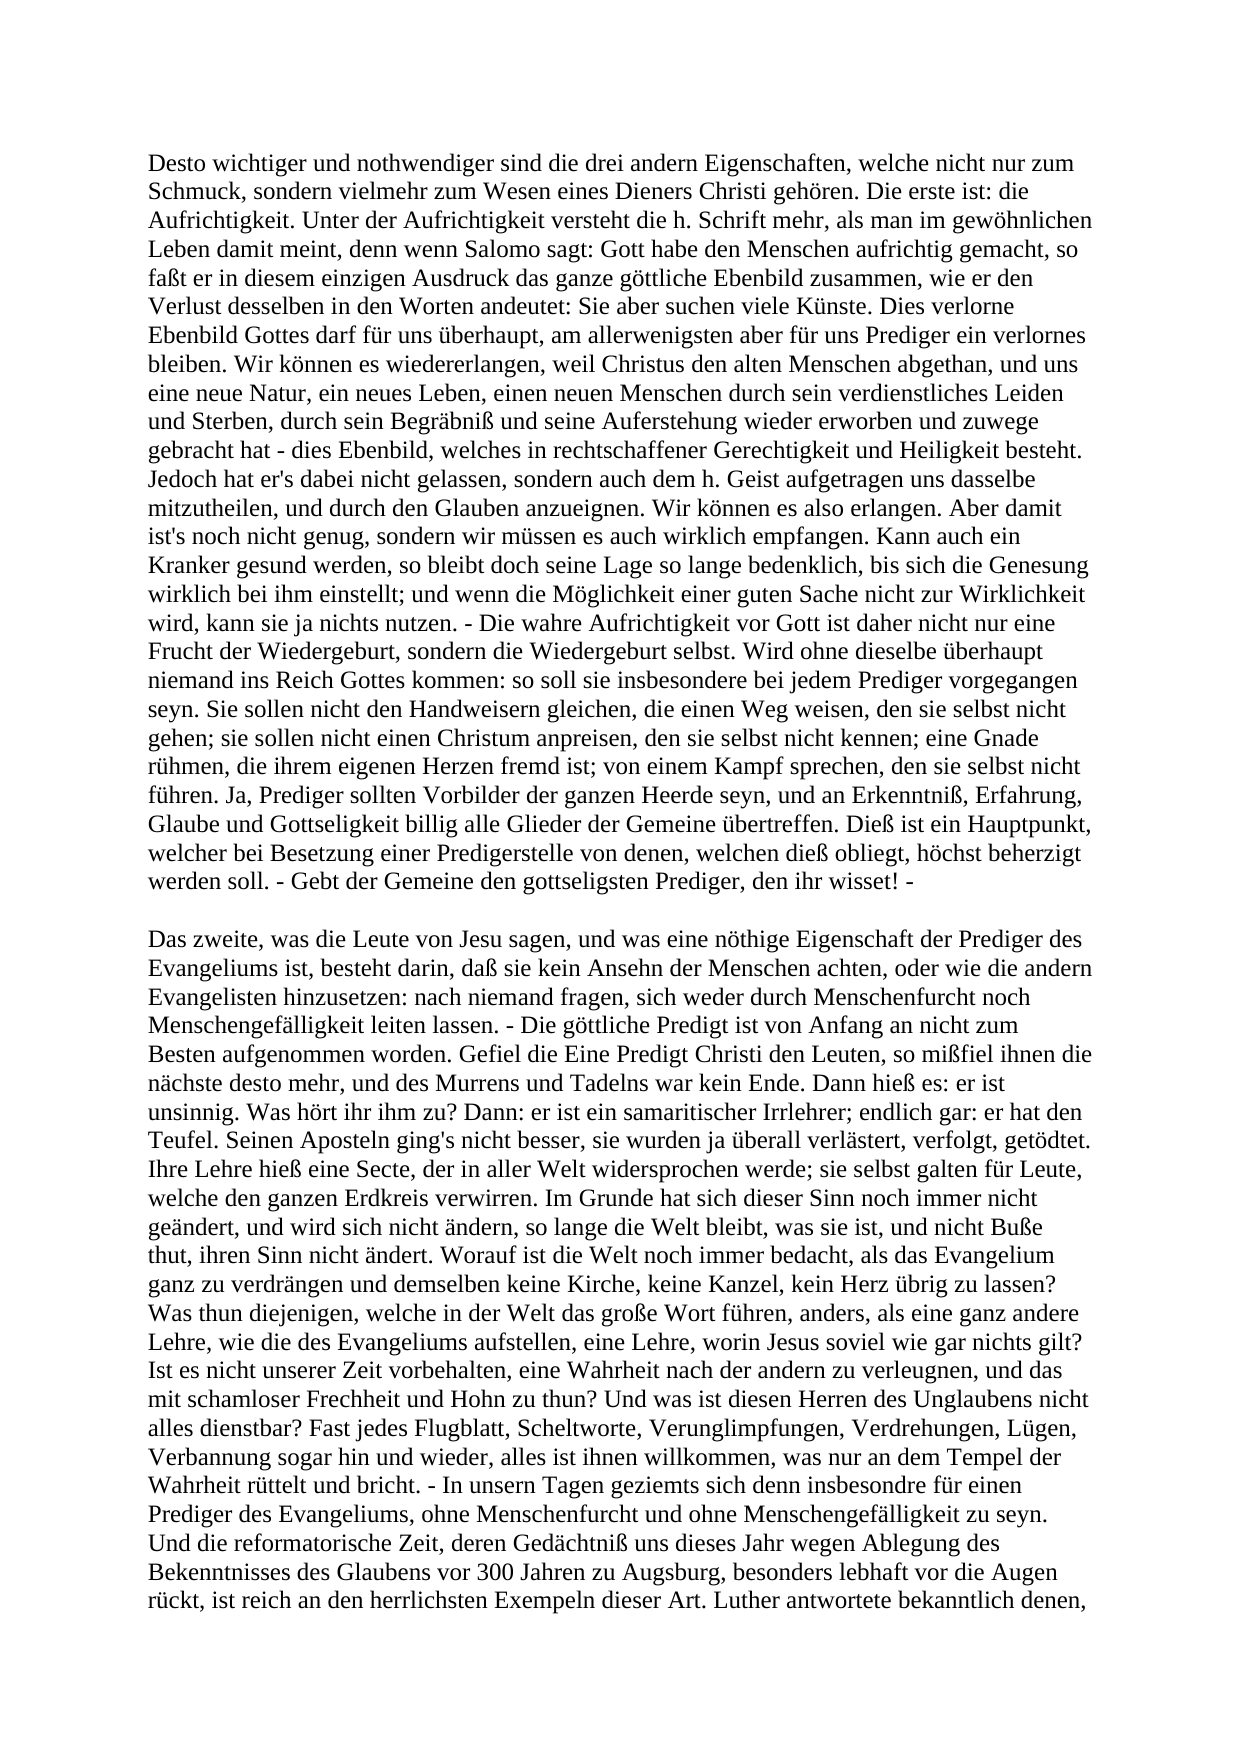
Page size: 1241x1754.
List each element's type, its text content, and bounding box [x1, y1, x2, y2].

text Desto wichtiger und nothwendiger sind die drei andern Eigenschaften, welche nicht nur zum Schmuck, sondern vielmehr zum Wesen eines Dieners Christi gehören. Die erste ist: die Aufrichtigkeit. Unter der Aufrichtigkeit versteht die h. Schrift mehr, als man im gewöhnlichen Leben damit meint, denn wenn Salomo sagt: Gott habe den Menschen aufrichtig gemacht, so faßt er in diesem einzigen Ausdruck das ganze göttliche Ebenbild zusammen, wie er den Verlust desselben in den Worten andeutet: Sie aber suchen viele Künste. Dies verlorne Ebenbild Gottes darf für uns überhaupt, am allerwenigsten aber für uns Prediger ein verlornes bleiben. Wir können es wiedererlangen, weil Christus den alten Menschen abgethan, und uns eine neue Natur, ein neues Leben, einen neuen Menschen durch sein verdienstliches Leiden und Sterben, durch sein Begräbniß und seine Auferstehung wieder erworben und zuwege gebracht hat - dies Ebenbild, welches in rechtschaffener Gerechtigkeit und Heiligkeit besteht. Jedoch hat er's dabei nicht gelassen, sondern auch dem h. Geist aufgetragen uns dasselbe mitzutheilen, und durch den Glauben anzueignen. Wir können es also erlangen. Aber damit ist's noch nicht genug, sondern wir müssen es auch wirklich empfangen. Kann auch ein Kranker gesund werden, so bleibt doch seine Lage so lange bedenklich, bis sich die Genesung wirklich bei ihm einstellt; und wenn die Möglichkeit einer guten Sache nicht zur Wirklichkeit wird, kann sie ja nichts nutzen. - Die wahre Aufrichtigkeit vor Gott ist daher nicht nur eine Frucht der Wiedergeburt, sondern die Wiedergeburt selbst. Wird ohne dieselbe überhaupt niemand ins Reich Gottes kommen: so soll sie insbesondere bei jedem Prediger vorgegangen seyn. Sie sollen nicht den Handweisern gleichen, die einen Weg weisen, den sie selbst nicht gehen; sie sollen nicht einen Christum anpreisen, den sie selbst nicht kennen; eine Gnade rühmen, die ihrem eigenen Herzen fremd ist; von einem Kampf sprechen, den sie selbst nicht führen. Ja, Prediger sollten Vorbilder der ganzen Heerde seyn, und an Erkenntniß, Erfahrung, Glaube und Gottseligkeit billig alle Glieder der Gemeine übertreffen. Dieß ist ein Hauptpunkt, welcher bei Besetzung einer Predigerstelle von denen, welchen dieß obliegt, höchst beherzigt werden soll. - Gebt der Gemeine den gottseligsten Prediger, den ihr wisset! - [148, 148, 1093, 895]
text Das zweite, was die Leute von Jesu sagen, und was eine nöthige Eigenschaft der Prediger des Evangeliums ist, besteht darin, daß sie kein Ansehn der Menschen achten, oder wie die andern Evangelisten hinzusetzen: nach niemand fragen, sich weder durch Menschenfurcht noch Menschengefälligkeit leiten lassen. - Die göttliche Predigt ist von Anfang an nicht zum Besten aufgenommen worden. Gefiel die Eine Predigt Christi den Leuten, so mißfiel ihnen die nächste desto mehr, und des Murrens und Tadelns war kein Ende. Dann hieß es: er ist unsinnig. Was hört ihr ihm zu? Dann: er ist ein samaritischer Irrlehrer; endlich gar: er hat den Teufel. Seinen Aposteln ging's nicht besser, sie wurden ja überall verlästert, verfolgt, getödtet. Ihre Lehre hieß eine Secte, der in aller Welt widersprochen werde; sie selbst galten für Leute, welche den ganzen Erdkreis verwirren. Im Grunde hat sich dieser Sinn noch immer nicht geändert, und wird sich nicht ändern, so lange die Welt bleibt, was sie ist, und nicht Buße thut, ihren Sinn nicht ändert. Worauf ist die Welt noch immer bedacht, als das Evangelium ganz zu verdrängen und demselben keine Kirche, keine Kanzel, kein Herz übrig zu lassen? Was thun diejenigen, welche in der Welt das große Wort führen, anders, als eine ganz andere Lehre, wie die des Evangeliums aufstellen, eine Lehre, worin Jesus soviel wie gar nichts gilt? Ist es nicht unserer Zeit vorbehalten, eine Wahrheit nach der andern zu verleugnen, und das mit schamloser Frechheit und Hohn zu thun? Und was ist diesen Herren des Unglaubens nicht alles dienstbar? Fast jedes Flugblatt, Scheltworte, Verunglimpfungen, Verdrehungen, Lügen, Verbannung sogar hin und wieder, alles ist ihnen willkommen, was nur an dem Tempel der Wahrheit rüttelt und bricht. - In unsern Tagen geziemts sich denn insbesondre für einen Prediger des Evangeliums, ohne Menschenfurcht und ohne Menschengefälligkeit zu seyn. Und die reformatorische Zeit, deren Gedächtniß uns dieses Jahr wegen Ablegung des Bekenntnisses des Glaubens vor 300 Jahren zu Augsburg, besonders lebhaft vor die Augen rückt, ist reich an den herrlichsten Exempeln dieser Art. Luther antwortete bekanntlich denen, [148, 924, 1093, 1614]
